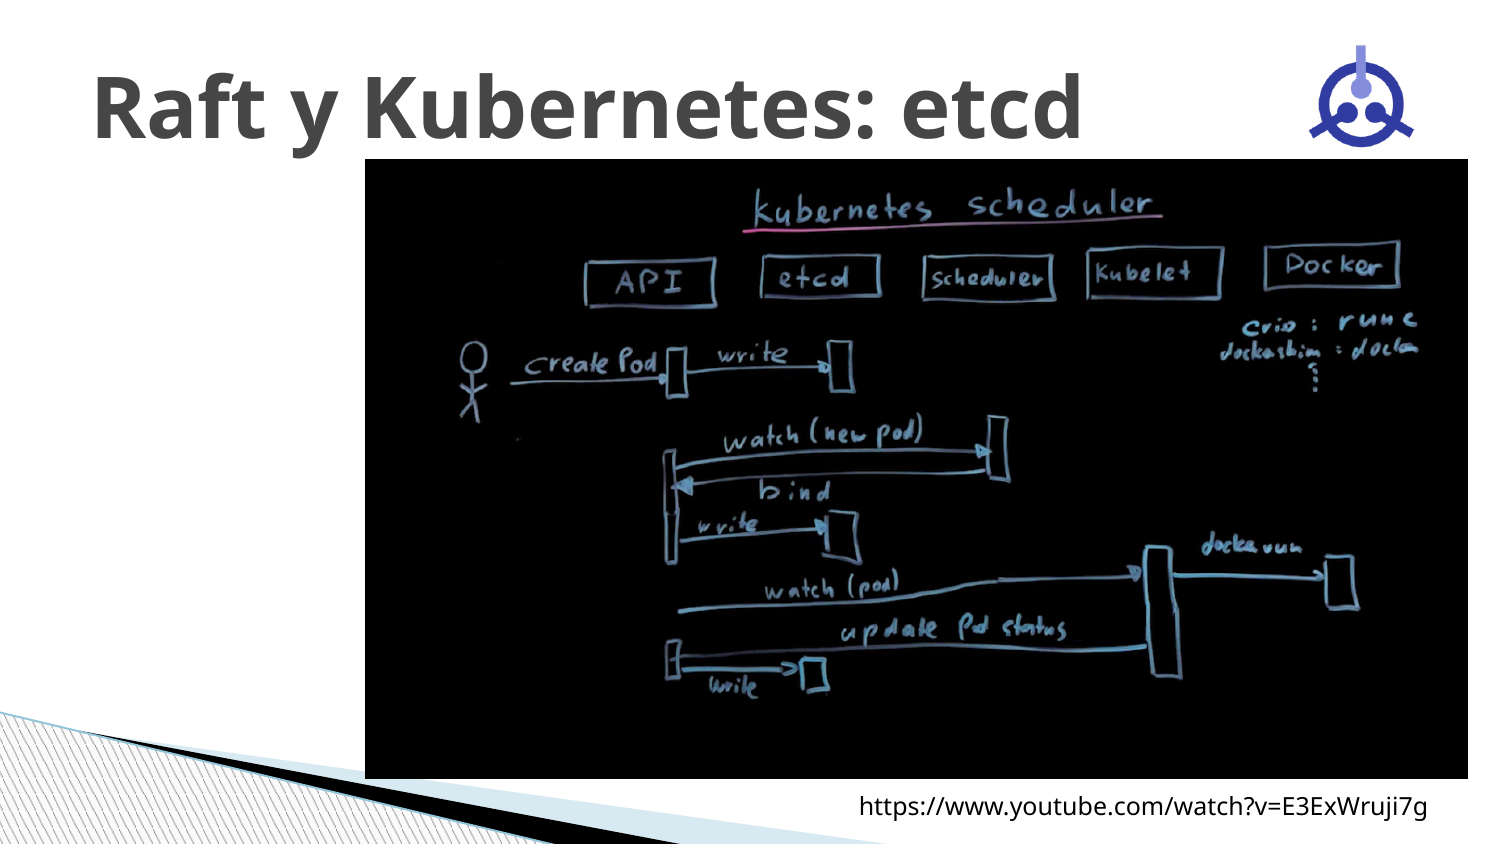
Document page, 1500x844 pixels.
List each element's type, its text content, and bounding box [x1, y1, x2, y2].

picture [1305, 41, 1419, 156]
picture [0, 714, 253, 775]
text_box https://www.youtube.com/watch?v=E3ExWruji7g [0, 775, 1445, 844]
title Raft y Kubernetes: etcd [75, 33, 1425, 175]
picture [365, 159, 1468, 779]
